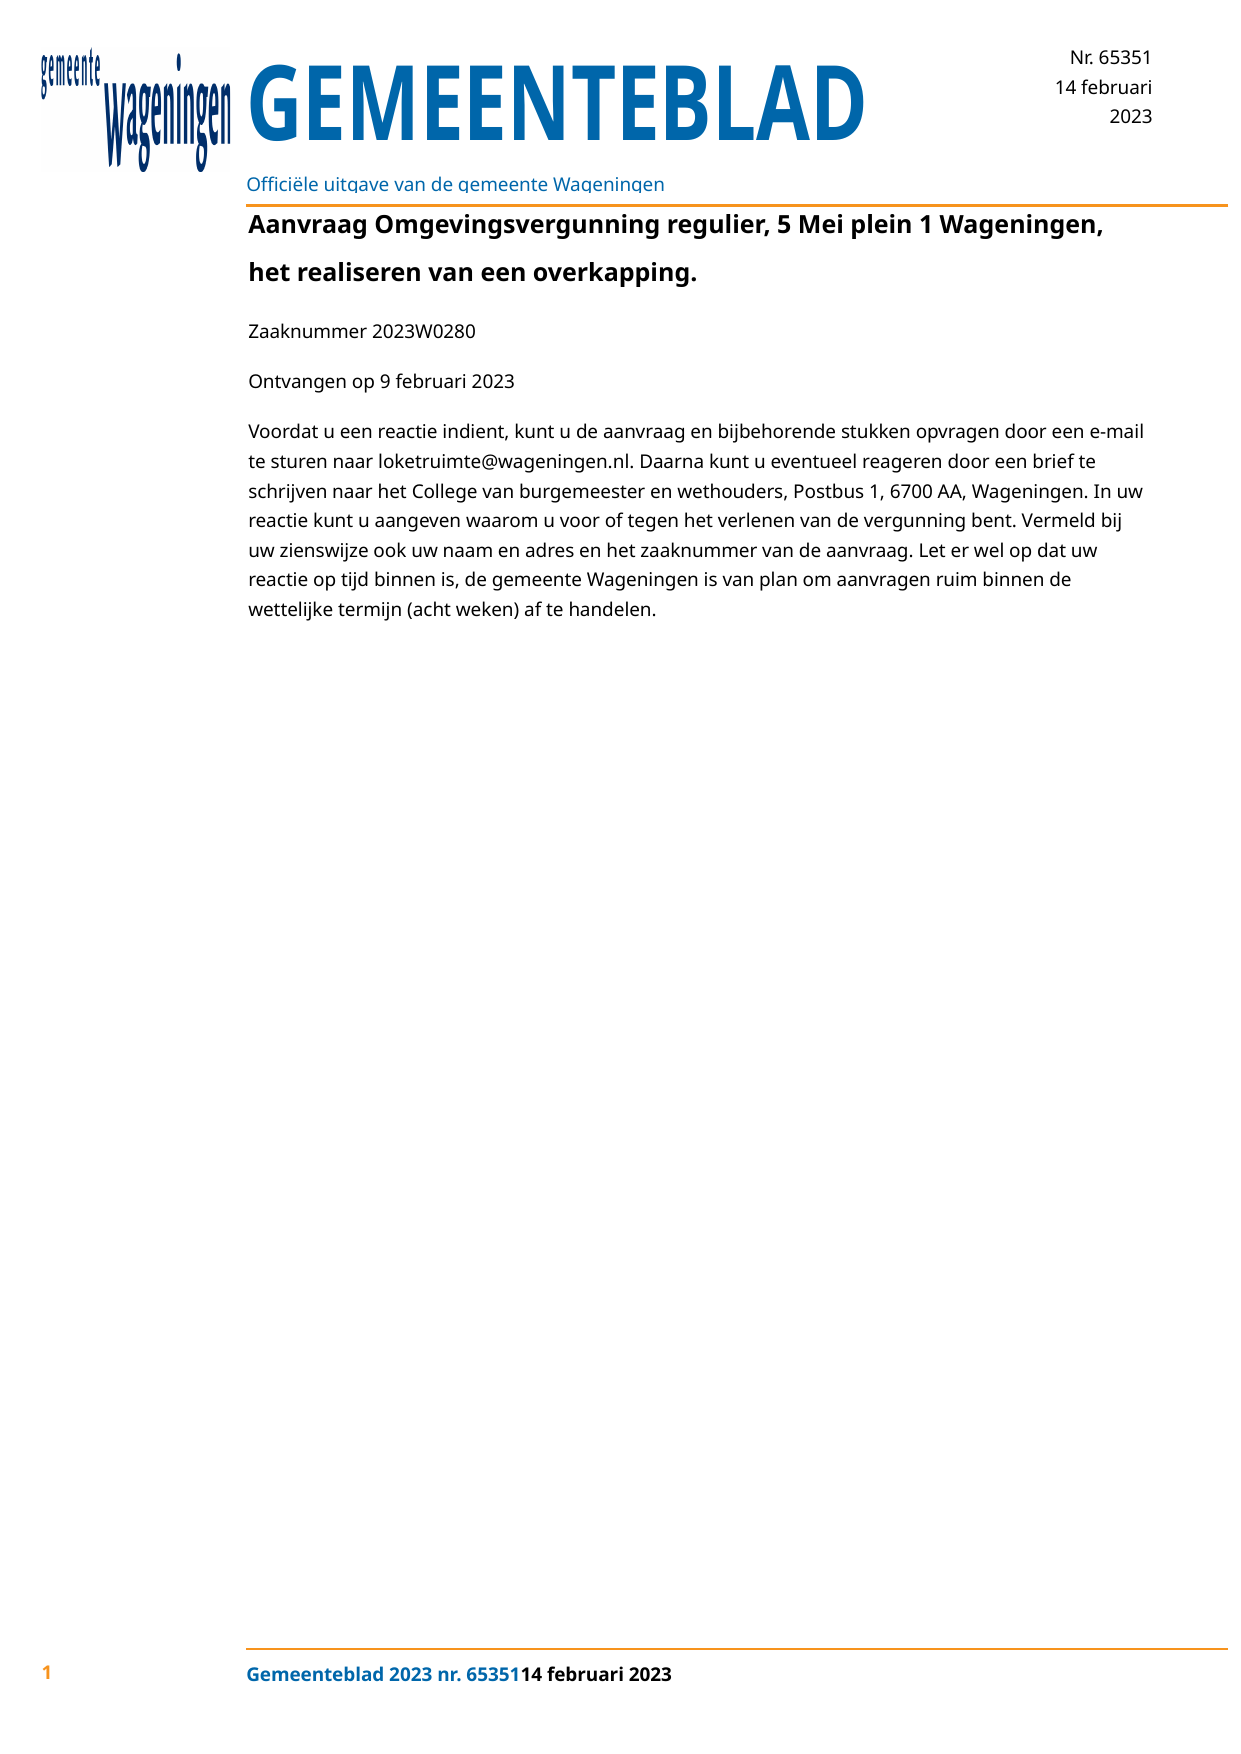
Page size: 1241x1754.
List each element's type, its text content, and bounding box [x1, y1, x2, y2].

text Ontvangen op 9 februari 2023 [248, 368, 1152, 394]
picture [41, 47, 231, 172]
text Aanvraag Omgevingsvergunning regulier, 5 Mei plein 1 Wageningen, het realiseren van een overkapping. [248, 207, 1152, 288]
text Zaaknummer 2023W0280 [248, 318, 1152, 344]
text Voordat u een reactie indient, kunt u de aanvraag en bijbehorende stukken opvragen door een e-mail te sturen naar loketruimte@wageningen.nl. Daarna kunt u eventueel reageren door een brief te schrijven naar het College van burgemeester en wethouders, Postbus 1, 6700 AA, Wageningen. In uw reactie kunt u aangeven waarom u voor of tegen het verlenen van de vergunning bent. Vermeld bij uw zienswijze ook uw naam en adres en het zaaknummer van de aanvraag. Let er wel op dat uw reactie op tijd binnen is, de gemeente Wageningen is van plan om aanvragen ruim binnen de wettelijke termijn (acht weken) af te handelen. [248, 419, 1152, 622]
